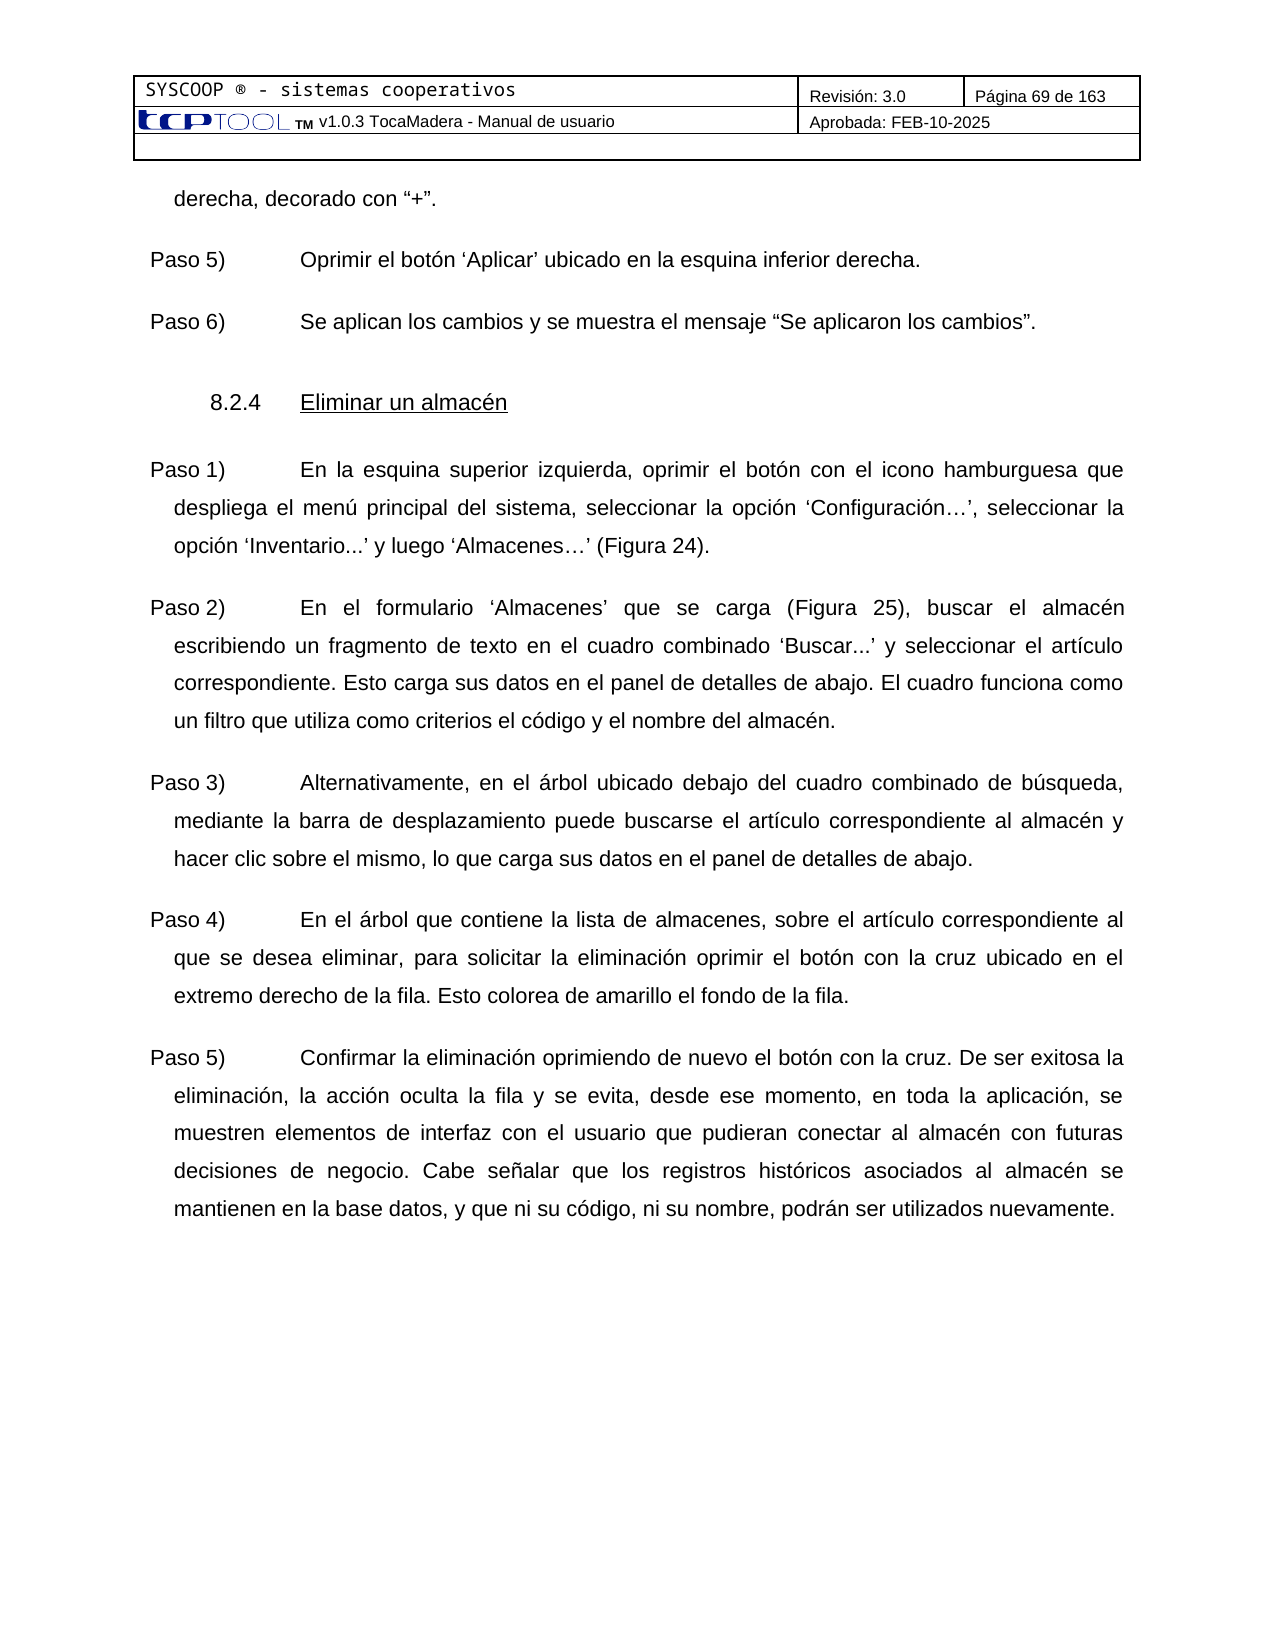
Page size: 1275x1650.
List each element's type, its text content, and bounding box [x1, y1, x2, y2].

subtitle Eliminar un almacén [210, 389, 1125, 415]
list Oprimir el botón ‘Aplicar’ ubicado en la esquina inferior derecha. [150, 247, 1125, 273]
list Confirmar la eliminación oprimiendo de nuevo el botón con la cruz. De ser exitosa la eliminación, la acción oculta la fila y se evita, desde ese momento, en toda la aplicación, se muestren elementos de interfaz con el usuario que pudieran conectar al almacén con futuras decisiones de negocio. Cabe señalar que los registros históricos asociados al almacén se mantienen en la base datos, y que ni su código, ni su nombre, podrán ser utilizados nuevamente. [150, 1045, 1125, 1221]
list Alternativamente, en el árbol ubicado debajo del cuadro combinado de búsqueda, mediante la barra de desplazamiento puede buscarse el artículo correspondiente al almacén y hacer clic sobre el mismo, lo que carga sus datos en el panel de detalles de abajo. [150, 770, 1125, 871]
list En el formulario ‘Almacenes’ que se carga (Figura 25), buscar el almacén escribiendo un fragmento de texto en el cuadro combinado ‘Buscar...’ y seleccionar el artículo correspondiente. Esto carga sus datos en el panel de detalles de abajo. El cuadro funciona como un filtro que utiliza como criterios el código y el nombre del almacén. [150, 595, 1125, 733]
list En la esquina superior izquierda, oprimir el botón con el icono hamburguesa que despliega el menú principal del sistema, seleccionar la opción ‘Configuración…’, seleccionar la opción ‘Inventario...’ y luego ‘Almacenes…’ (Figura 24). [150, 457, 1125, 558]
list Se aplican los cambios y se muestra el mensaje “Se aplicaron los cambios”. [150, 309, 1125, 334]
list En el árbol que contiene la lista de almacenes, sobre el artículo correspondiente al que se desea eliminar, para solicitar la eliminación oprimir el botón con la cruz ubicado en el extremo derecho de la fila. Esto colorea de amarillo el fondo de la fila. [150, 907, 1125, 1008]
list derecha, decorado con “+”. [150, 186, 1125, 211]
picture [138, 110, 290, 130]
